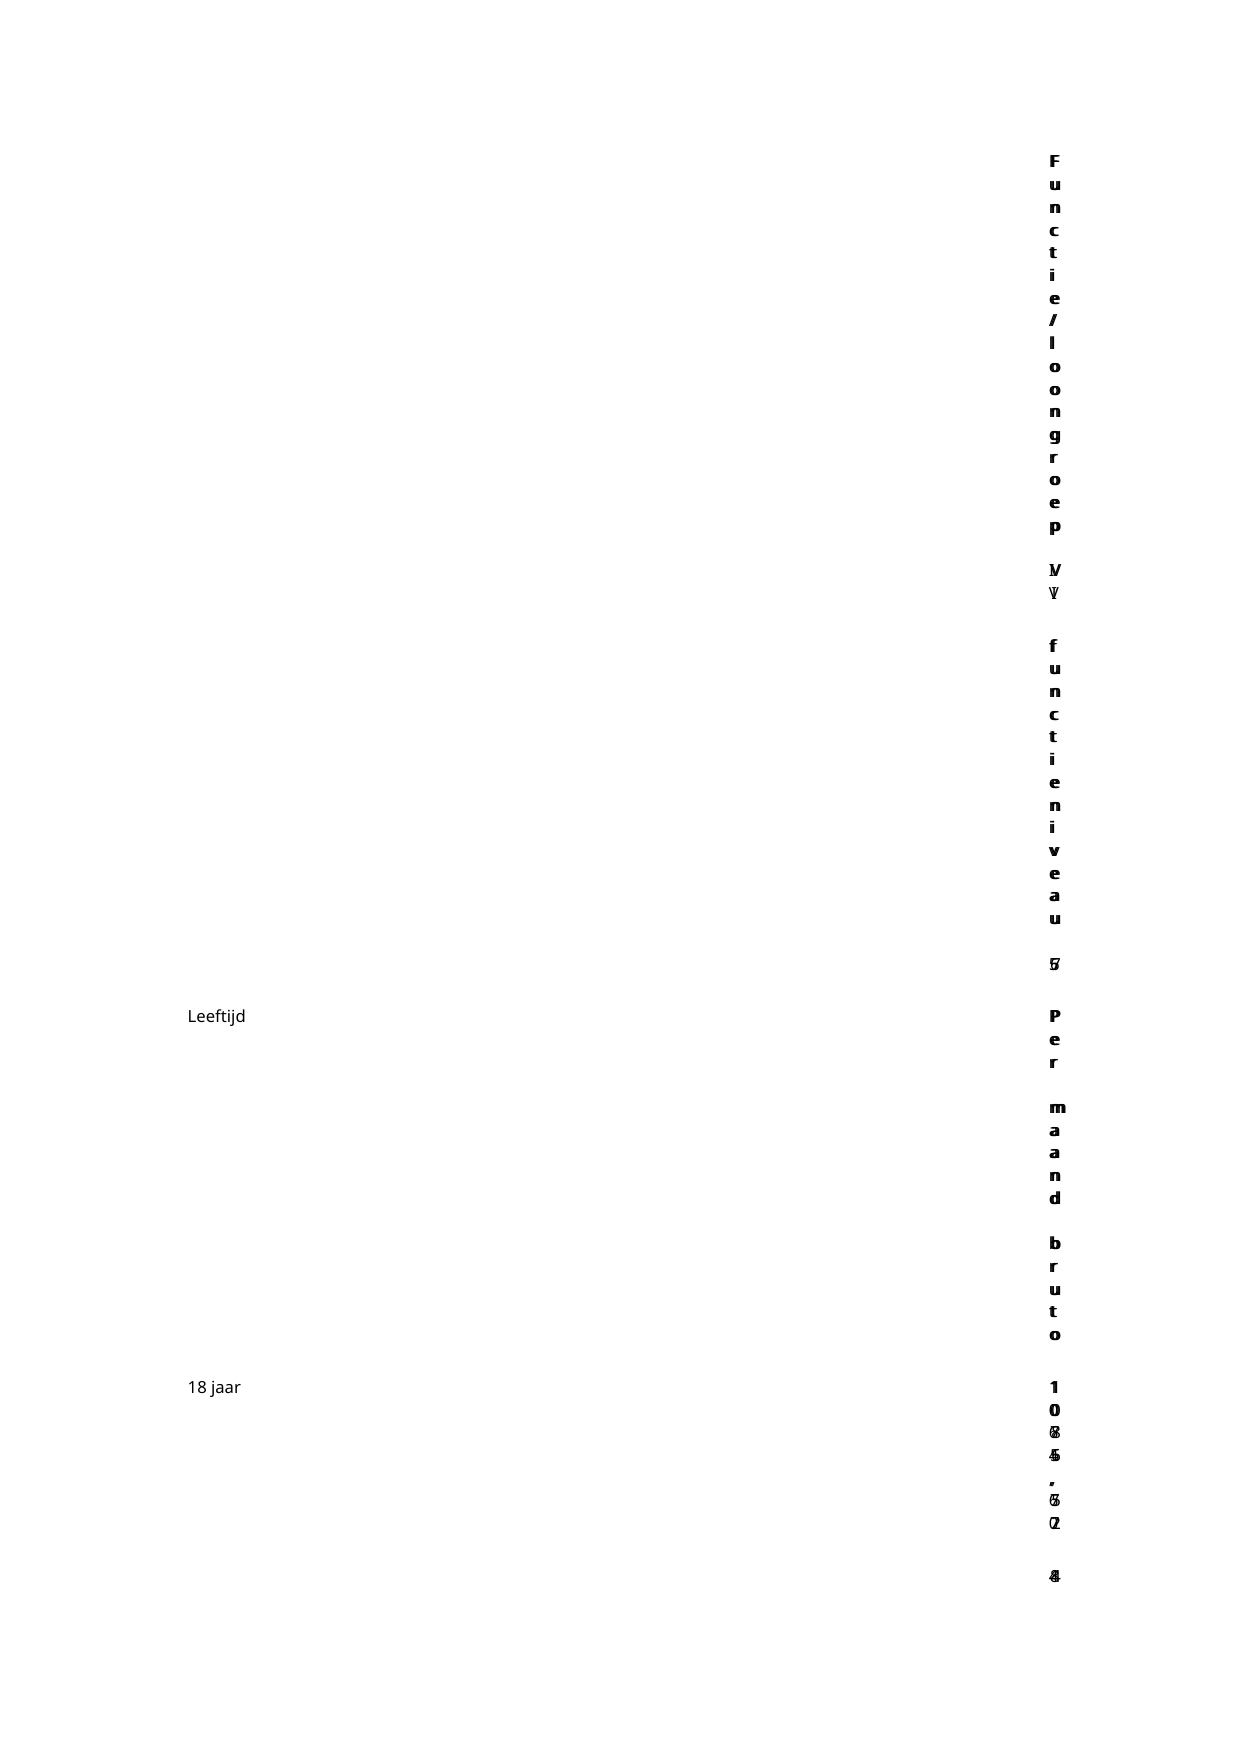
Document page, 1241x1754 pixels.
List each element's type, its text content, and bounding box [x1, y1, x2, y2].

table_cell [188, 1564, 1048, 1587]
table_cell 18 jaar [188, 1375, 1048, 1564]
table_cell Leeftijd [188, 1005, 1048, 1375]
table_header [188, 150, 1048, 1005]
